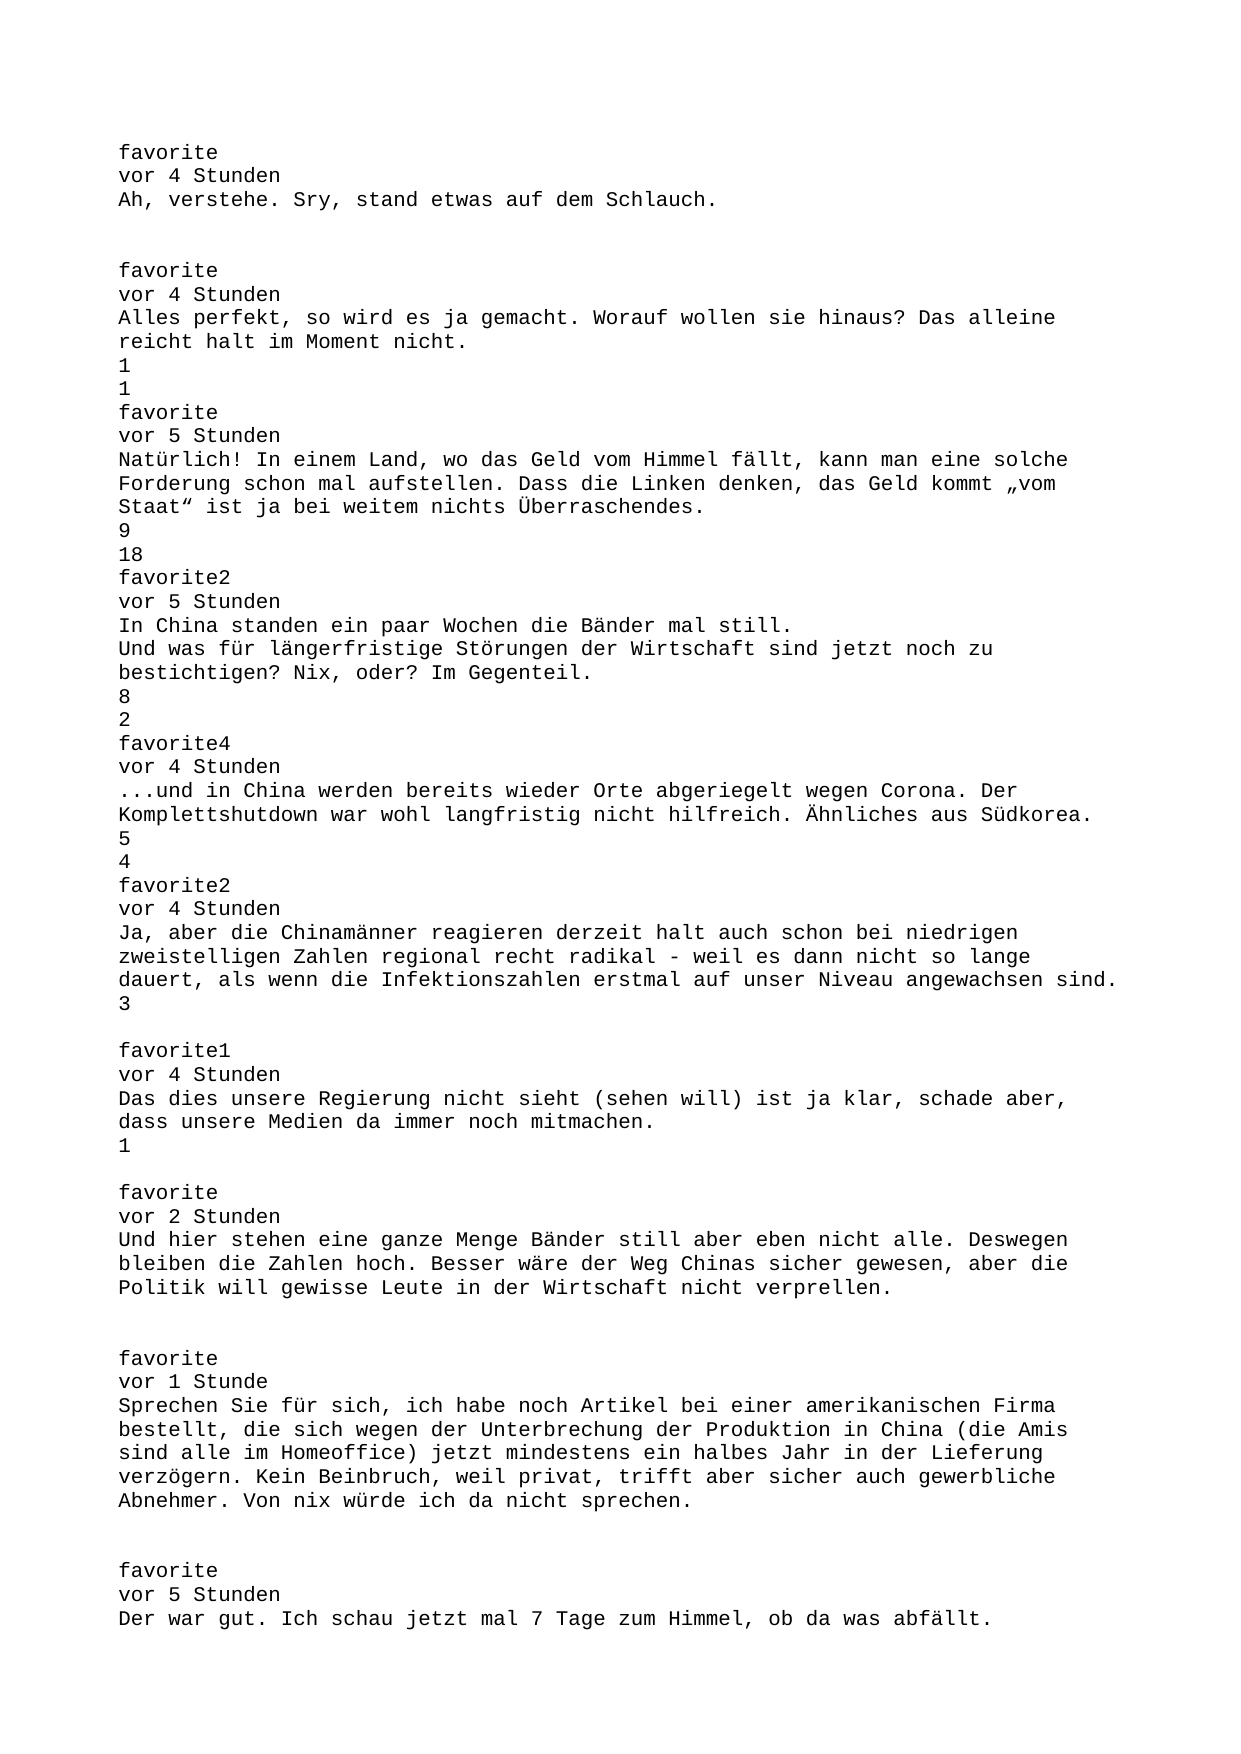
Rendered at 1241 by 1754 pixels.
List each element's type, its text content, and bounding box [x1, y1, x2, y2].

text vor 4 Stunden [118, 898, 1122, 922]
text Und hier stehen eine ganze Menge Bänder still aber eben nicht alle. Deswegen bleiben die Zahlen hoch. Besser wäre der Weg Chinas sicher gewesen, aber die Politik will gewisse Leute in der Wirtschaft nicht verprellen. [118, 1229, 1122, 1300]
text 2 [118, 709, 1122, 733]
text vor 5 Stunden [118, 426, 1122, 449]
text vor 5 Stunden [118, 591, 1122, 615]
text vor 4 Stunden [118, 757, 1122, 780]
text Alles perfekt, so wird es ja gemacht. Worauf wollen sie hinaus? Das alleine reicht halt im Moment nicht. [118, 307, 1122, 354]
text ...und in China werden bereits wieder Orte abgeriegelt wegen Corona. Der Komplettshutdown war wohl langfristig nicht hilfreich. Ähnliches aus Südkorea. [118, 780, 1122, 827]
text Natürlich! In einem Land, wo das Geld vom Himmel fällt, kann man eine solche Forderung schon mal aufstellen. Dass die Linken denken, das Geld kommt „vom Staat“ ist ja bei weitem nichts Überraschendes. [118, 449, 1122, 520]
text vor 4 Stunden [118, 165, 1122, 189]
text vor 5 Stunden [118, 1584, 1122, 1608]
text Ah, verstehe. Sry, stand etwas auf dem Schlauch. [118, 189, 1122, 213]
text favorite1 [118, 1040, 1122, 1064]
text favorite [118, 1561, 1122, 1584]
text 4 [118, 851, 1122, 875]
text 9 [118, 520, 1122, 544]
text 5 [118, 827, 1122, 851]
text favorite [118, 142, 1122, 165]
text 1 [118, 378, 1122, 402]
text vor 4 Stunden [118, 1064, 1122, 1088]
text Und was für längerfristige Störungen der Wirtschaft sind jetzt noch zu bestichtigen? Nix, oder? Im Gegenteil. [118, 638, 1122, 686]
text favorite2 [118, 567, 1122, 591]
text 1 [118, 354, 1122, 378]
text Ja, aber die Chinamänner reagieren derzeit halt auch schon bei niedrigen zweistelligen Zahlen regional recht radikal - weil es dann nicht so lange dauert, als wenn die Infektionszahlen erstmal auf unser Niveau angewachsen sind. [118, 922, 1122, 993]
text Der war gut. Ich schau jetzt mal 7 Tage zum Himmel, ob da was abfällt. [118, 1608, 1122, 1631]
text 1 [118, 1135, 1122, 1158]
text favorite2 [118, 875, 1122, 898]
text 8 [118, 686, 1122, 709]
text vor 2 Stunden [118, 1206, 1122, 1229]
text In China standen ein paar Wochen die Bänder mal still. [118, 615, 1122, 638]
text Sprechen Sie für sich, ich habe noch Artikel bei einer amerikanischen Firma bestellt, die sich wegen der Unterbrechung der Produktion in China (die Amis sind alle im Homeoffice) jetzt mindestens ein halbes Jahr in der Lieferung verzögern. Kein Beinbruch, weil privat, trifft aber sicher auch gewerbliche Abnehmer. Von nix würde ich da nicht sprechen. [118, 1395, 1122, 1513]
text vor 1 Stunde [118, 1371, 1122, 1395]
text favorite [118, 260, 1122, 284]
text vor 4 Stunden [118, 284, 1122, 307]
text Das dies unsere Regierung nicht sieht (sehen will) ist ja klar, schade aber, dass unsere Medien da immer noch mitmachen. [118, 1088, 1122, 1135]
text 18 [118, 544, 1122, 567]
text favorite [118, 1348, 1122, 1371]
text favorite [118, 1182, 1122, 1206]
text favorite4 [118, 733, 1122, 757]
text 3 [118, 993, 1122, 1017]
text favorite [118, 402, 1122, 426]
